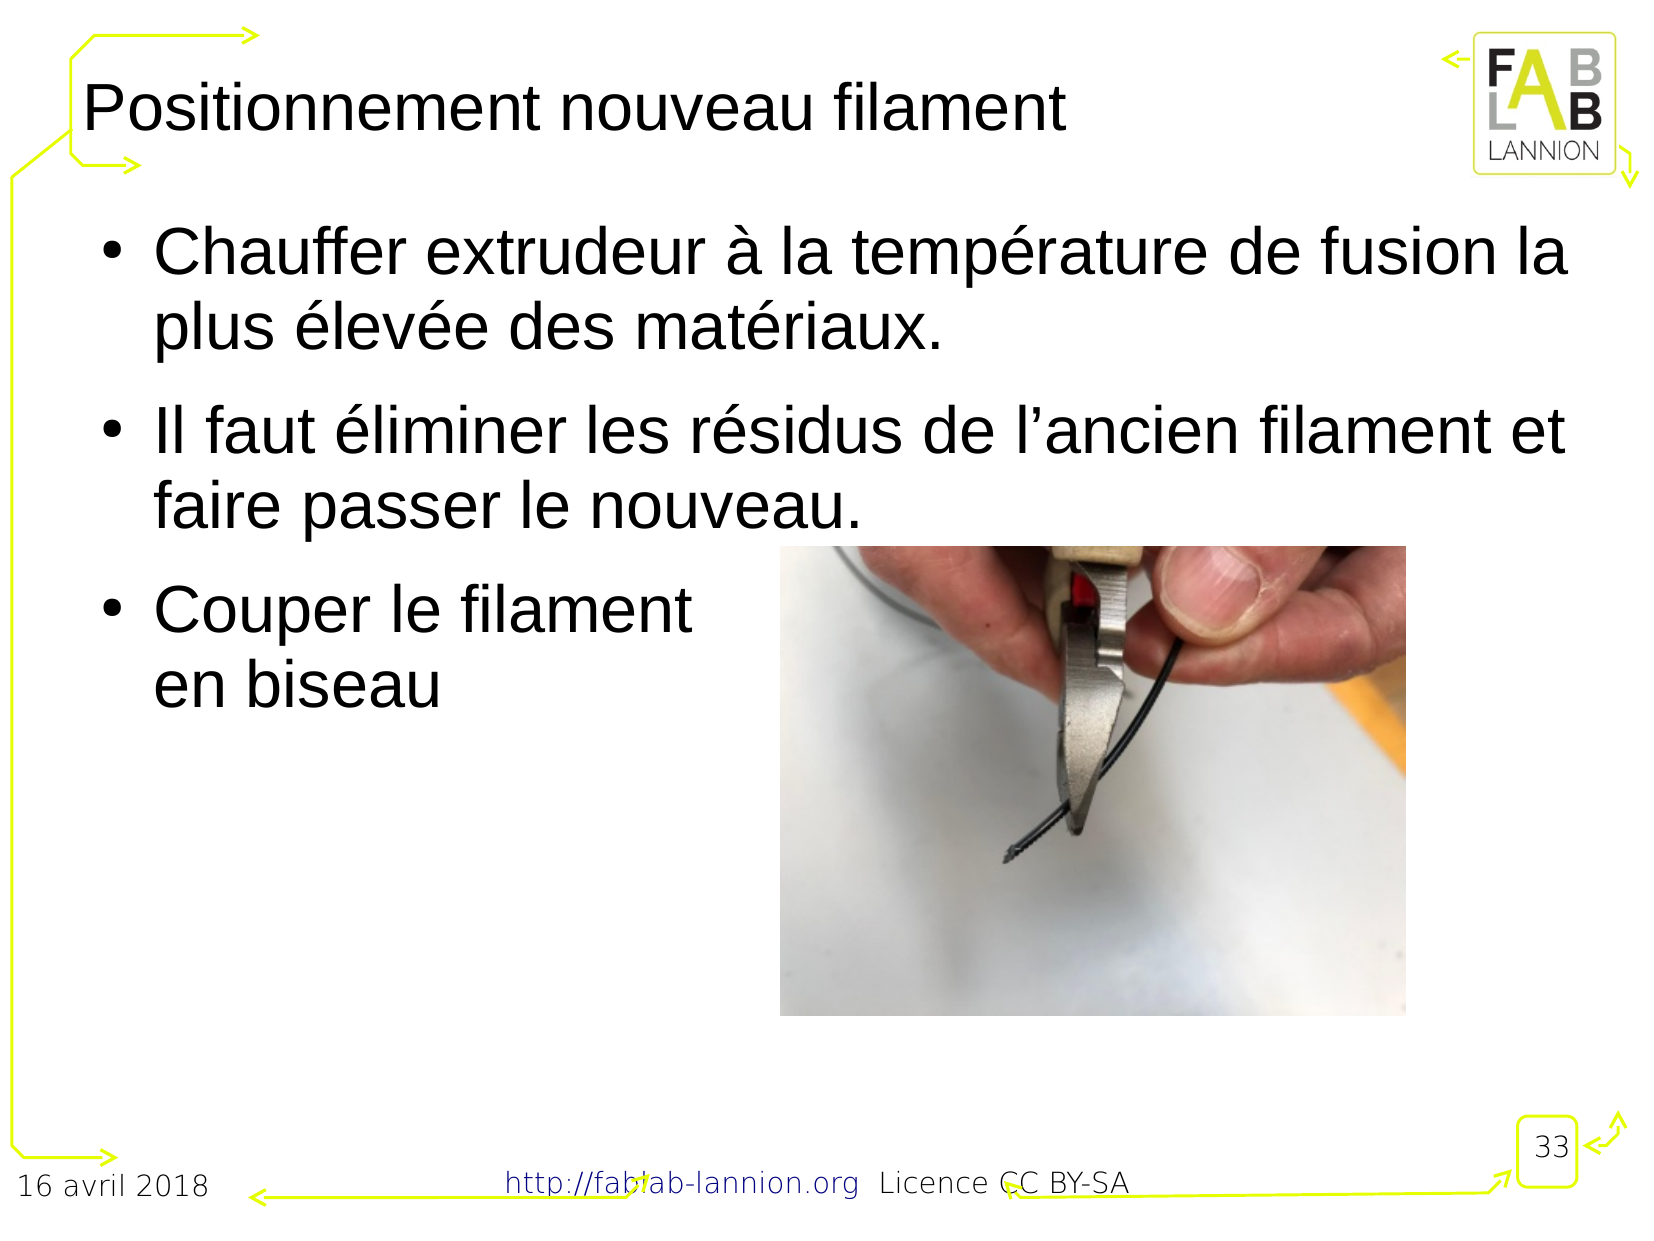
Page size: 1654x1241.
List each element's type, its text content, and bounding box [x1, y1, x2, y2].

picture [1470, 29, 1619, 178]
list Chauffer extrudeur à la température de fusion la plus élevée des matériaux. Il faut éliminer les résidus de l’ancien filament et faire passer le nouveau. Couper le filament en biseau [82, 213, 1571, 934]
picture [780, 546, 1406, 1016]
title Positionnement nouveau filament [82, 49, 1441, 166]
